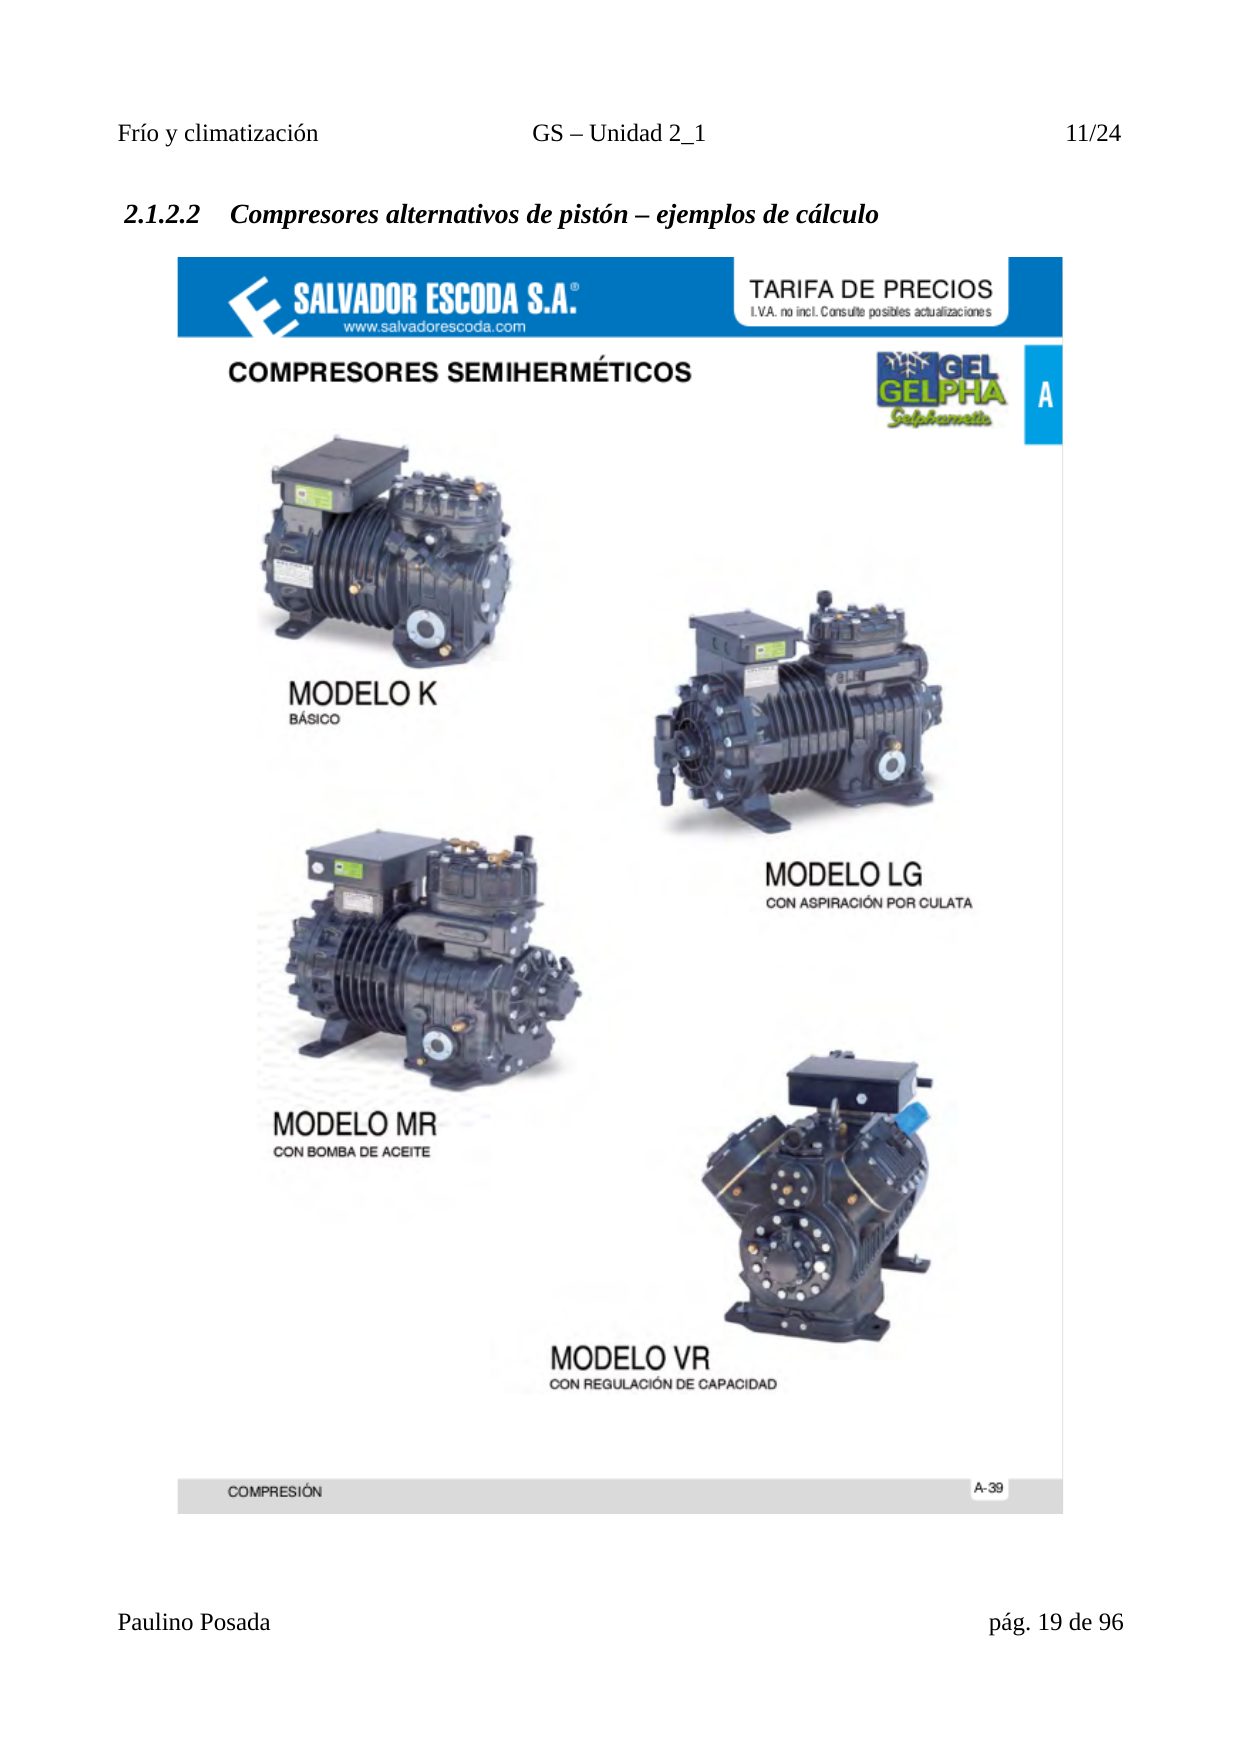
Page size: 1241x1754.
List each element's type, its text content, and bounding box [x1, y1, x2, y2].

picture [177, 257, 1064, 1514]
subtitle Compresores alternativos de pistón – ejemplos de cálculo [117, 197, 1123, 229]
